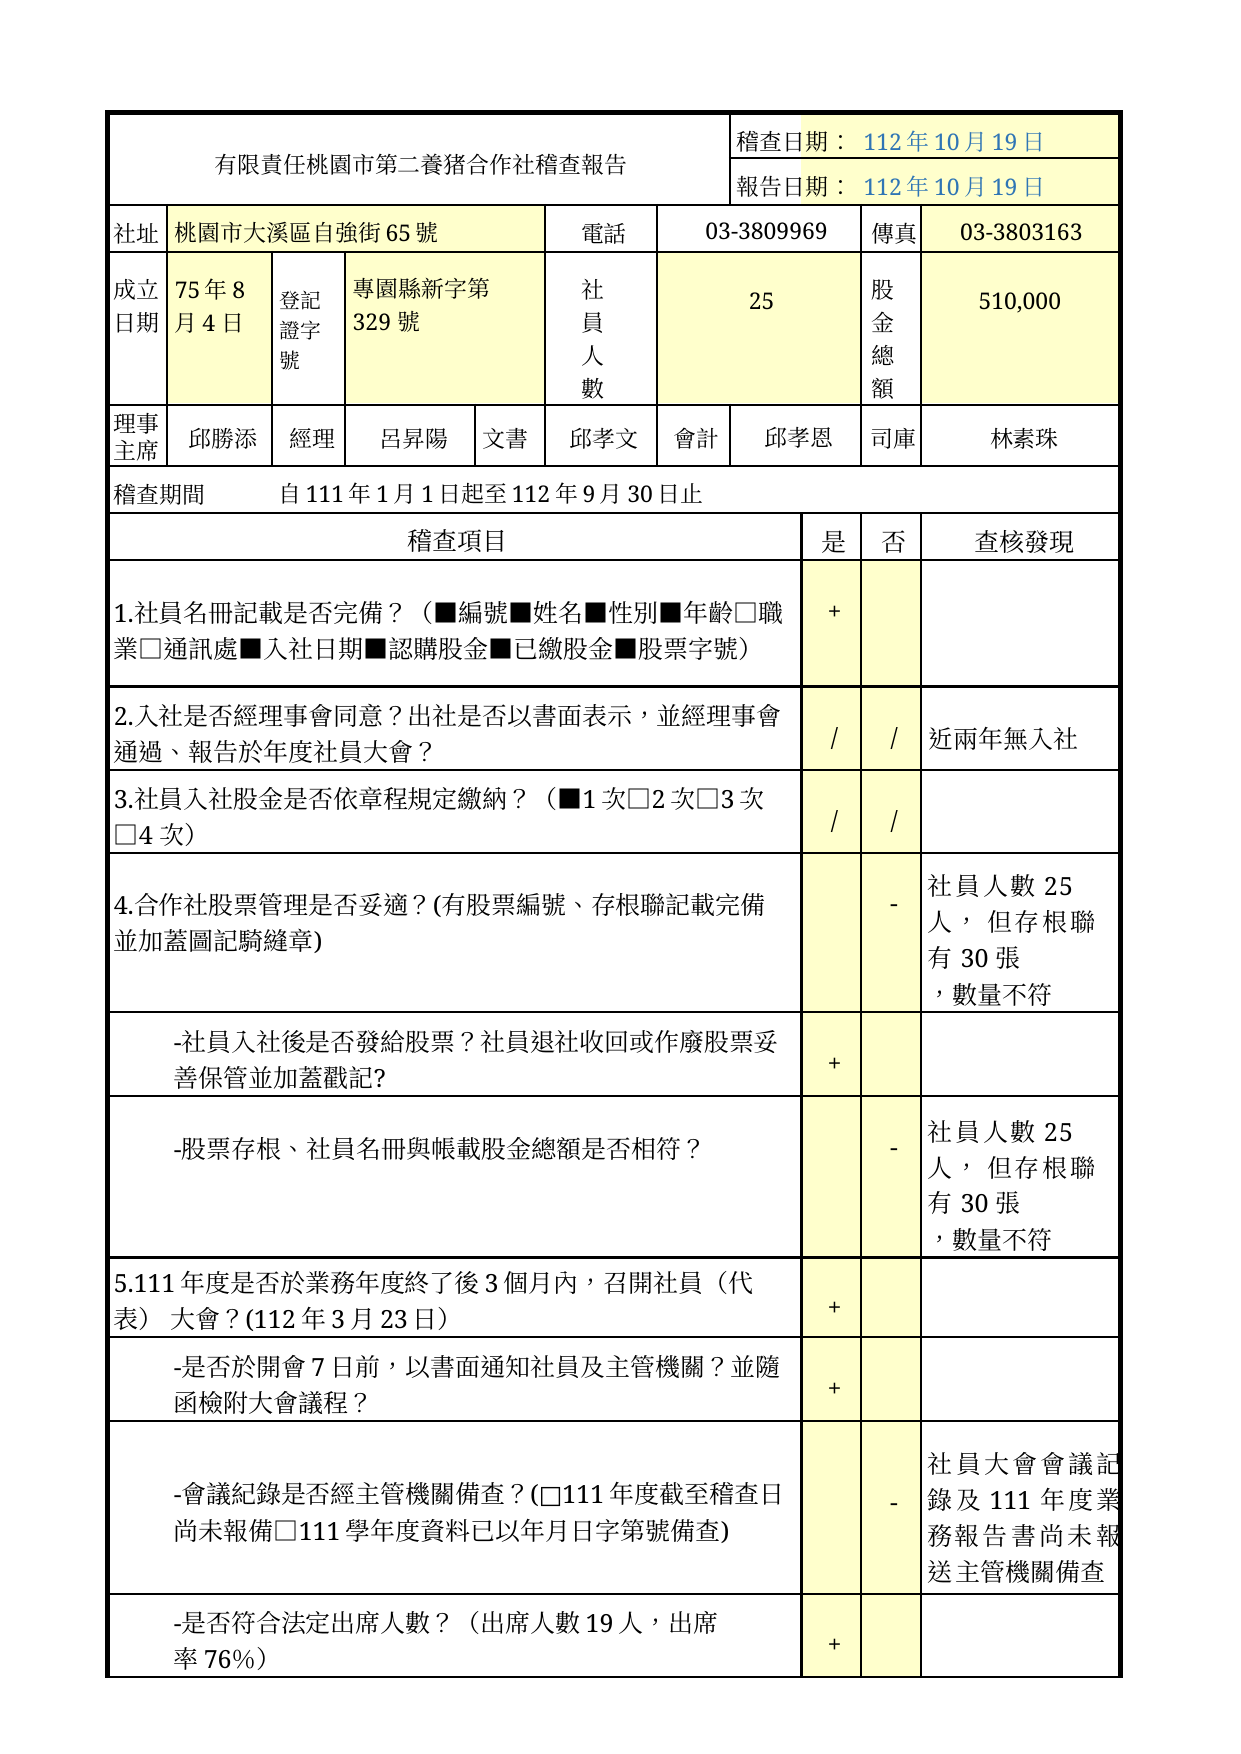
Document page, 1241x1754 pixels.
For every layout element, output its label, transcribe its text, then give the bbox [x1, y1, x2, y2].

table_cell 03-3809969 [658, 206, 860, 251]
table_cell [922, 1013, 1118, 1095]
table_cell 510,000 [922, 253, 1118, 403]
table_cell / [862, 688, 920, 769]
table_cell 傳真 [862, 206, 920, 251]
table_cell 股金總額 [862, 253, 920, 403]
table_cell 是 [803, 514, 860, 559]
table_cell 25 [658, 253, 860, 403]
table_header 有限責任桃園市第二養猪合作社稽查報告 [110, 115, 729, 204]
table_cell 5.111年度是否於業務年度終了後3個月內，召開社員（代表） 大會？(112年3月23日） [110, 1259, 800, 1336]
table_cell 3.社員入社股金是否依章程規定繳納？（■1次□2次□3次□4 次） [110, 771, 800, 852]
table_cell [862, 1013, 920, 1095]
table_cell [803, 1422, 860, 1593]
table_cell 邱孝恩 [731, 406, 860, 465]
table_cell 邱孝文 [546, 406, 656, 465]
table_cell + [803, 1013, 860, 1095]
table_cell / [803, 771, 860, 852]
table_cell [803, 854, 860, 1011]
table_cell 會計 [658, 406, 729, 465]
table_cell 桃園市大溪區自強街65號 [168, 206, 544, 251]
table_cell 稽查項目 [110, 514, 800, 559]
table_cell / [803, 688, 860, 769]
table_cell 查核發現 [922, 514, 1118, 559]
table_cell [862, 561, 920, 685]
table_cell 登記證字號 [273, 253, 344, 403]
table_cell - [862, 1097, 920, 1256]
table_cell [922, 1338, 1118, 1420]
table_cell [922, 1259, 1118, 1336]
table_cell 社員大會會議記錄及111年度業務報告書尚未報送主管機關備查 [922, 1422, 1118, 1593]
table_cell 社址 [110, 206, 166, 251]
table_cell 文書 [476, 406, 544, 465]
table_cell 稽查期間 自111年1月1日起至112年9月30日止 [110, 467, 1118, 512]
table_cell 報告日期 [731, 159, 801, 204]
table_cell 75年8月4 日 [168, 253, 271, 403]
table_cell 成立日期 [110, 253, 166, 403]
table_cell [922, 771, 1118, 852]
table_cell -是否於開會7日前，以書面通知社員及主管機關？並隨函檢附大會議程？ [110, 1338, 800, 1420]
table_cell [922, 1595, 1118, 1676]
table_cell - [862, 854, 920, 1011]
table_cell ： 112年10月19日 [801, 159, 1118, 204]
table_cell 社員人數25人， 但存根聯有30 張 ，數量不符 [922, 1097, 1118, 1256]
table_cell 經理 [273, 406, 344, 465]
table_cell -股票存根、社員名冊與帳載股金總額是否相符？ [110, 1097, 800, 1256]
table_header ： 112年10月19日 [801, 115, 1118, 157]
table_header 稽查日期 [731, 115, 801, 157]
table_cell 邱勝添 [168, 406, 271, 465]
table_cell -是否符合法定出席人數？（出席人數19人，出席率76％） [110, 1595, 800, 1676]
table_cell 4.合作社股票管理是否妥適？(有股票編號、存根聯記載完備並加蓋圖記騎縫章) [110, 854, 800, 1011]
table_cell [922, 561, 1118, 685]
table_cell 2.入社是否經理事會同意？出社是否以書面表示，並經理事會通過、報告於年度社員大會？ [110, 688, 800, 769]
table_cell 社員人數25人， 但存根聯有30 張 ，數量不符 [922, 854, 1118, 1011]
table_cell 理事 主席 [110, 406, 166, 465]
table_cell [803, 1097, 860, 1256]
table_cell -會議紀錄是否經主管機關備查？(□111年度截至稽查日尚未報備□111學年度資料已以年月日字第號備查) [110, 1422, 800, 1593]
table_cell 03-3803163 [922, 206, 1118, 251]
table_cell 林素珠 [922, 406, 1118, 465]
table_cell 否 [862, 514, 920, 559]
table_cell [862, 1259, 920, 1336]
table_cell / [862, 771, 920, 852]
table_cell + [803, 561, 860, 685]
table_cell [862, 1338, 920, 1420]
table_cell 1.社員名冊記載是否完備？（■編號■姓名■性別■年齡□職業□通訊處■入社日期■認購股金■已繳股金■股票字號） [110, 561, 800, 685]
table_cell 呂昇陽 [346, 406, 474, 465]
table_cell [862, 1595, 920, 1676]
table_cell - [862, 1422, 920, 1593]
table_cell 社員人數 [546, 253, 656, 403]
table_cell -社員入社後是否發給股票？社員退社收回或作廢股票妥善保管並加蓋戳記? [110, 1013, 800, 1095]
table_cell 司庫 [862, 406, 920, 465]
table_cell 電話 [546, 206, 656, 251]
table_cell + [803, 1338, 860, 1420]
table_cell + [803, 1259, 860, 1336]
table_cell 專園縣新字第329 號 [346, 253, 544, 403]
table_cell 近兩年無入社 [922, 688, 1118, 769]
table_cell + [803, 1595, 860, 1676]
